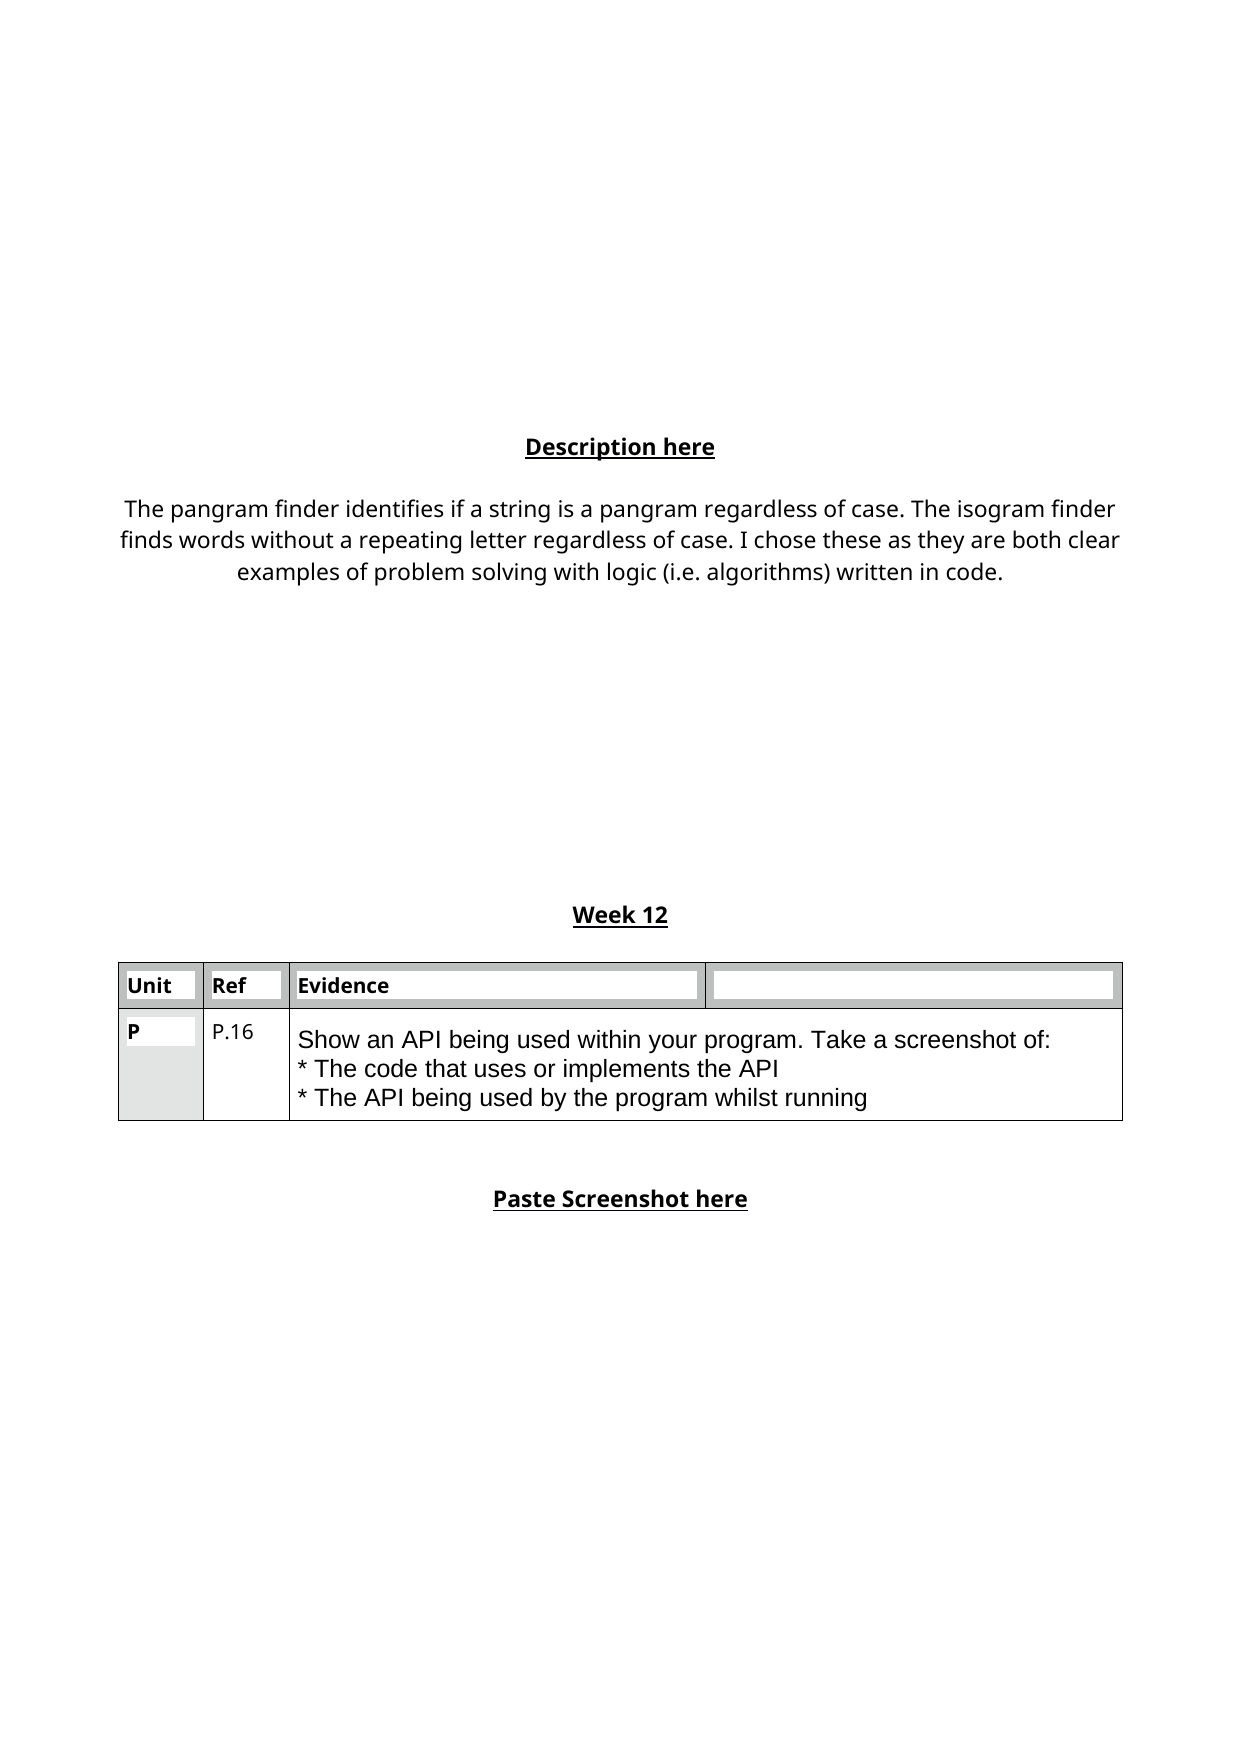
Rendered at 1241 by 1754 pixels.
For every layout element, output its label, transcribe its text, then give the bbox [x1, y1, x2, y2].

text Paste Screenshot here [118, 1183, 1122, 1214]
table_cell Show an API being used within your program. Take a screenshot of: * The code that uses or implements the API * The API being used by the program whilst running [290, 1009, 1122, 1120]
table_header Evidence [290, 963, 705, 1008]
text Description here [118, 431, 1122, 462]
table_cell P.16 [204, 1009, 289, 1120]
table_header Ref [204, 963, 289, 1008]
table_cell P [119, 1009, 203, 1120]
table_header Unit [119, 963, 203, 1008]
table_header [706, 963, 1122, 1008]
text The pangram finder identifies if a string is a pangram regardless of case. The isogram finder finds words without a repeating letter regardless of case. I chose these as they are both clear examples of problem solving with logic (i.e. algorithms) written in code. [118, 493, 1122, 587]
text Week 12 [118, 899, 1122, 931]
